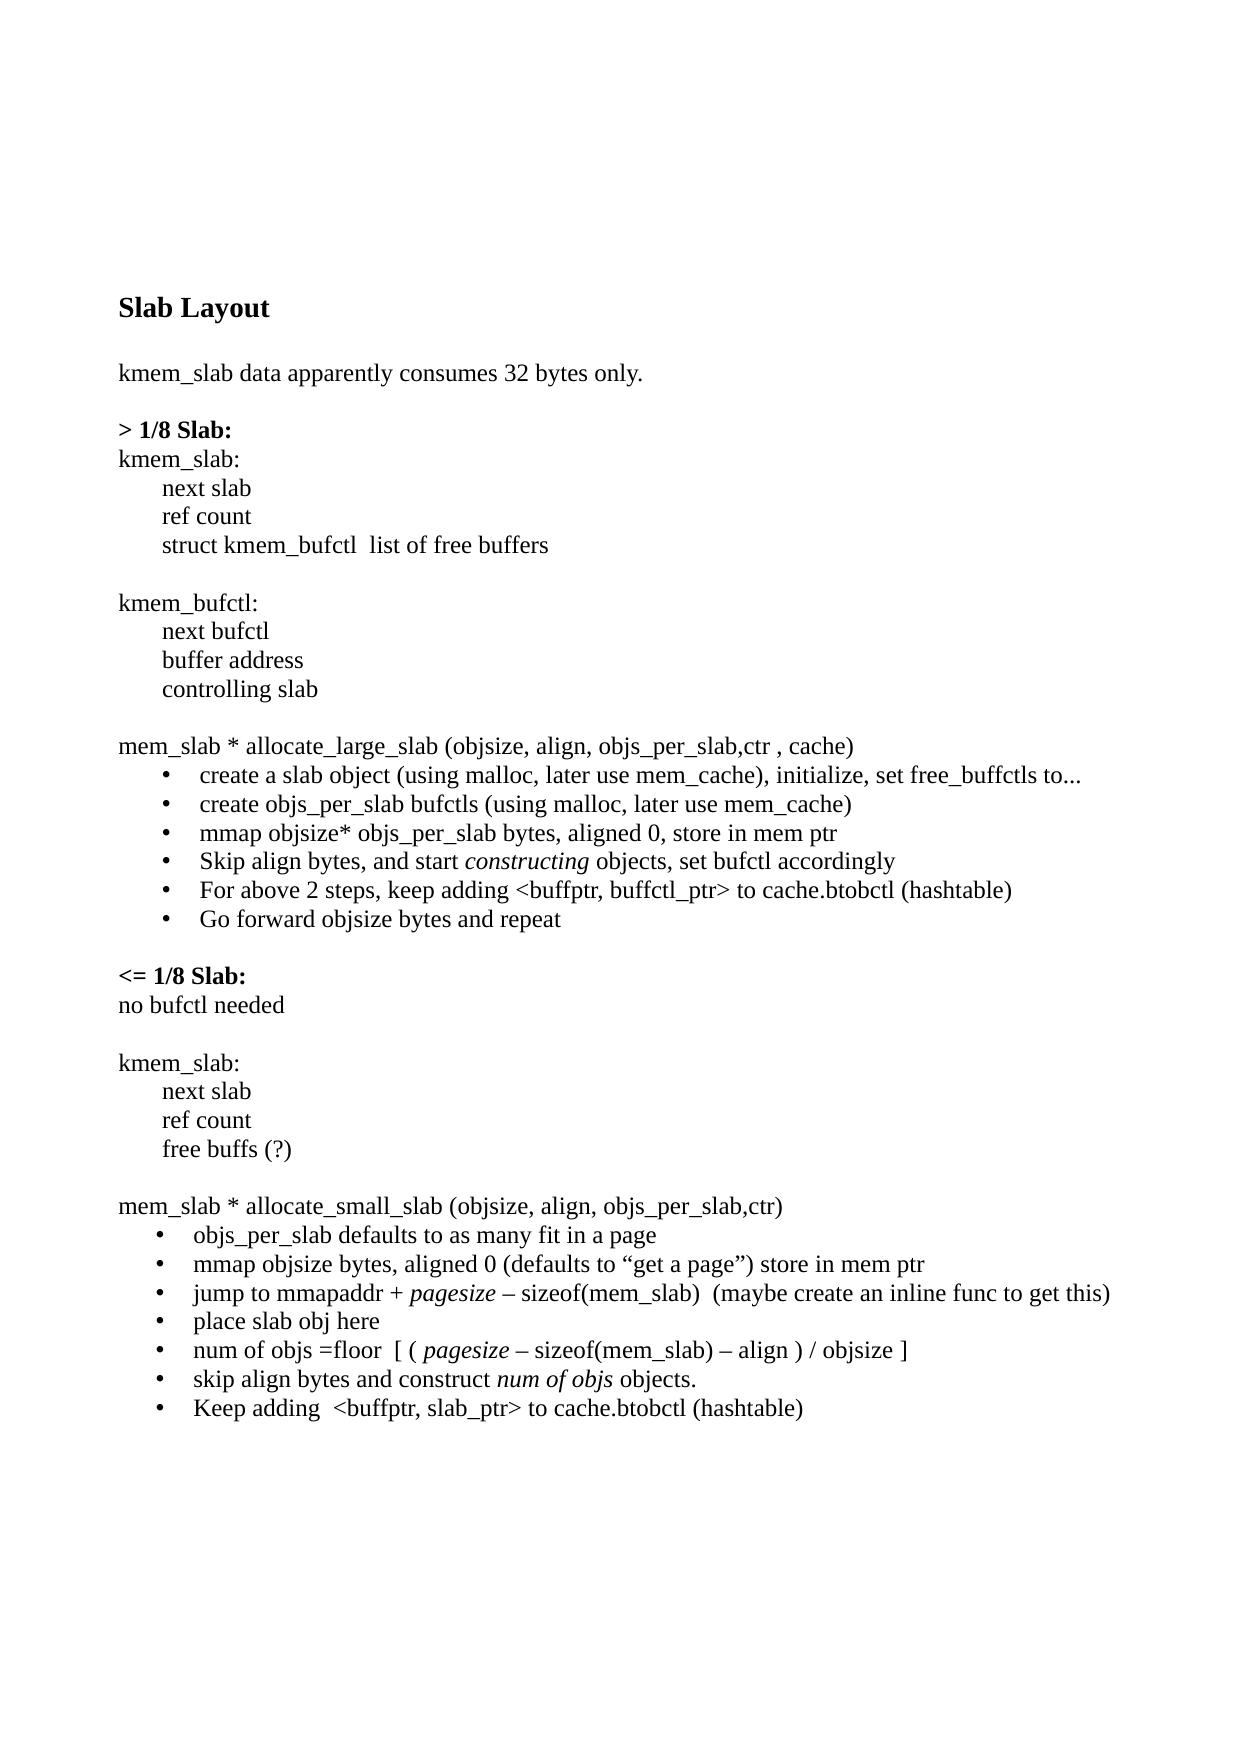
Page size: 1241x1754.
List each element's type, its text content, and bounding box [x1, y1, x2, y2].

list mmap objsize* objs_per_slab bytes, aligned 0, store in mem ptr [162, 818, 1122, 846]
text kmem_slab data apparently consumes 32 bytes only. [118, 358, 1122, 386]
text kmem_bufctl: [118, 588, 1122, 616]
text next slab [118, 1076, 1122, 1105]
text next slab [118, 473, 1122, 501]
list objs_per_slab defaults to as many fit in a page [156, 1220, 1122, 1249]
list create a slab object (using malloc, later use mem_cache), initialize, set free_buffctls to... [162, 760, 1122, 789]
text no bufctl needed [118, 990, 1122, 1019]
text mem_slab * allocate_small_slab (objsize, align, objs_per_slab,ctr) [118, 1191, 1122, 1220]
text > 1/8 Slab: [118, 415, 1122, 444]
list jump to mmapaddr + pagesize – sizeof(mem_slab) (maybe create an inline func to get this) [156, 1278, 1122, 1306]
list create objs_per_slab bufctls (using malloc, later use mem_cache) [162, 789, 1122, 818]
list Skip align bytes, and start constructing objects, set bufctl accordingly [162, 846, 1122, 875]
list Go forward objsize bytes and repeat [162, 904, 1122, 933]
text ref count [118, 1105, 1122, 1134]
text kmem_slab: [118, 444, 1122, 473]
list skip align bytes and construct num of objs objects. [156, 1364, 1122, 1393]
text free buffs (?) [118, 1134, 1122, 1163]
text next bufctl [118, 616, 1122, 645]
list num of objs =floor [ ( pagesize – sizeof(mem_slab) – align ) / objsize ] [156, 1335, 1122, 1364]
text <= 1/8 Slab: [118, 961, 1122, 990]
list For above 2 steps, keep adding <buffptr, buffctl_ptr> to cache.btobctl (hashtable) [162, 875, 1122, 904]
text struct kmem_bufctl list of free buffers [118, 530, 1122, 559]
list mmap objsize bytes, aligned 0 (defaults to “get a page”) store in mem ptr [156, 1249, 1122, 1278]
text ref count [118, 501, 1122, 530]
text Slab Layout [118, 291, 1122, 324]
text kmem_slab: [118, 1048, 1122, 1076]
list place slab obj here [156, 1306, 1122, 1335]
text mem_slab * allocate_large_slab (objsize, align, objs_per_slab,ctr , cache) [118, 731, 1122, 760]
text buffer address [118, 645, 1122, 674]
text controlling slab [118, 674, 1122, 703]
list Keep adding <buffptr, slab_ptr> to cache.btobctl (hashtable) [156, 1393, 1122, 1421]
